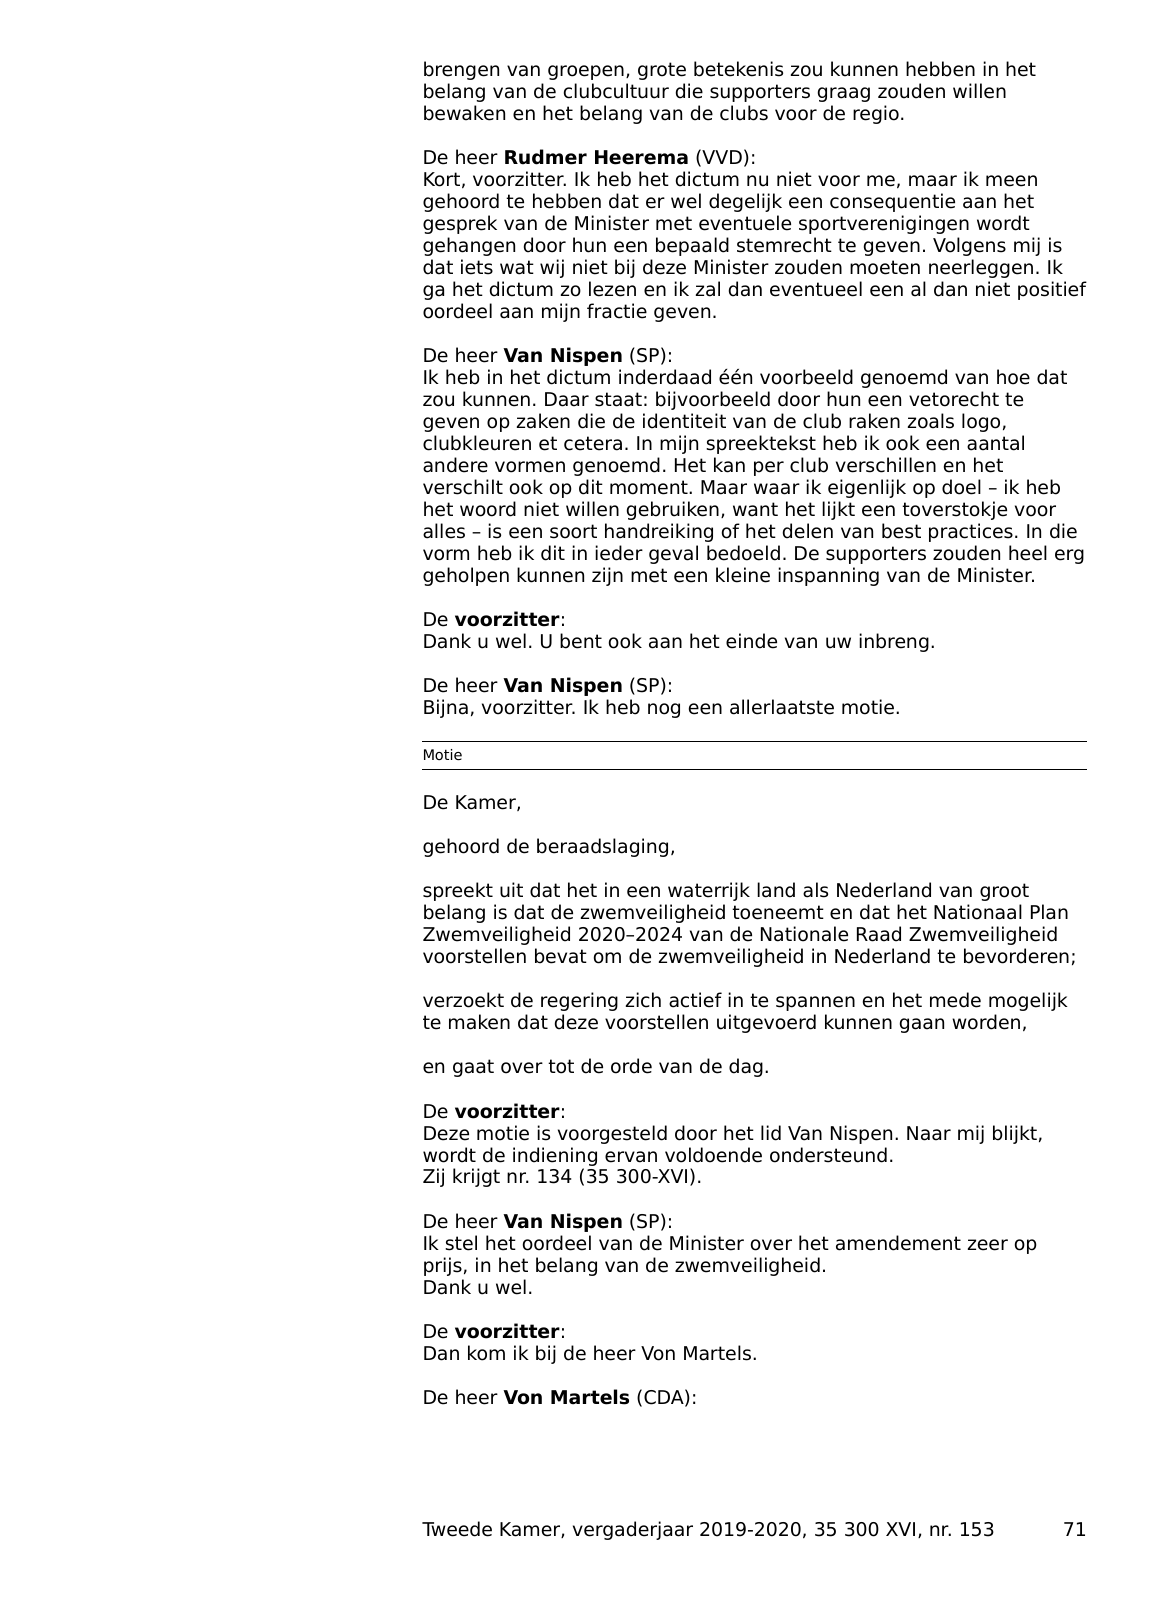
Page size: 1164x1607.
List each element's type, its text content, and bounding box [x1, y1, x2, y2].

text gehoord de beraadslaging, [422, 836, 1087, 858]
text Bijna, voorzitter. Ik heb nog een allerlaatste motie. [422, 697, 1087, 719]
text Ik heb in het dictum inderdaad één voorbeeld genoemd van hoe dat zou kunnen. Daar staat: bijvoorbeeld door hun een vetorecht te geven op zaken die de identiteit van de club raken zoals logo, clubkleuren et cetera. In mijn spreektekst heb ik ook een aantal andere vormen genoemd. Het kan per club verschillen en het verschilt ook op dit moment. Maar waar ik eigenlijk op doel – ik heb het woord niet willen gebruiken, want het lijkt een toverstokje voor alles – is een soort handreiking of het delen van best practices. In die vorm heb ik dit in ieder geval bedoeld. De supporters zouden heel erg geholpen kunnen zijn met een kleine inspanning van de Minister. [422, 367, 1087, 587]
text De voorzitter: [422, 609, 1087, 631]
text Dank u wel. [422, 1277, 1087, 1298]
text Zij krijgt nr. 134 (35 300-XVI). [422, 1166, 1087, 1188]
text De Kamer, [422, 792, 1087, 814]
text Kort, voorzitter. Ik heb het dictum nu niet voor me, maar ik meen gehoord te hebben dat er wel degelijk een consequentie aan het gesprek van de Minister met eventuele sportverenigingen wordt gehangen door hun een bepaald stemrecht te geven. Volgens mij is dat iets wat wij niet bij deze Minister zouden moeten neerleggen. Ik ga het dictum zo lezen en ik zal dan eventueel een al dan niet positief oordeel aan mijn fractie geven. [422, 169, 1087, 323]
text Deze motie is voorgesteld door het lid Van Nispen. Naar mij blijkt, wordt de indiening ervan voldoende ondersteund. [422, 1122, 1087, 1166]
text De heer Van Nispen (SP): [422, 1211, 1087, 1233]
text Dank u wel. U bent ook aan het einde van uw inbreng. [422, 631, 1087, 653]
text spreekt uit dat het in een waterrijk land als Nederland van groot belang is dat de zwemveiligheid toeneemt en dat het Nationaal Plan Zwemveiligheid 2020–2024 van de Nationale Raad Zwemveiligheid voorstellen bevat om de zwemveiligheid in Nederland te bevorderen; [422, 880, 1087, 968]
text Dan kom ik bij de heer Von Martels. [422, 1343, 1087, 1365]
text en gaat over tot de orde van de dag. [422, 1056, 1087, 1078]
text De voorzitter: [422, 1101, 1087, 1122]
table_header Motie [422, 742, 1087, 768]
text De heer Van Nispen (SP): [422, 345, 1087, 367]
text brengen van groepen, grote betekenis zou kunnen hebben in het belang van de clubcultuur die supporters graag zouden willen bewaken en het belang van de clubs voor de regio. [422, 59, 1087, 125]
text De heer Von Martels (CDA): [422, 1387, 1087, 1409]
text De heer Rudmer Heerema (VVD): [422, 147, 1087, 169]
text verzoekt de regering zich actief in te spannen en het mede mogelijk te maken dat deze voorstellen uitgevoerd kunnen gaan worden, [422, 990, 1087, 1034]
text De heer Van Nispen (SP): [422, 675, 1087, 697]
text Ik stel het oordeel van de Minister over het amendement zeer op prijs, in het belang van de zwemveiligheid. [422, 1233, 1087, 1277]
text De voorzitter: [422, 1321, 1087, 1343]
